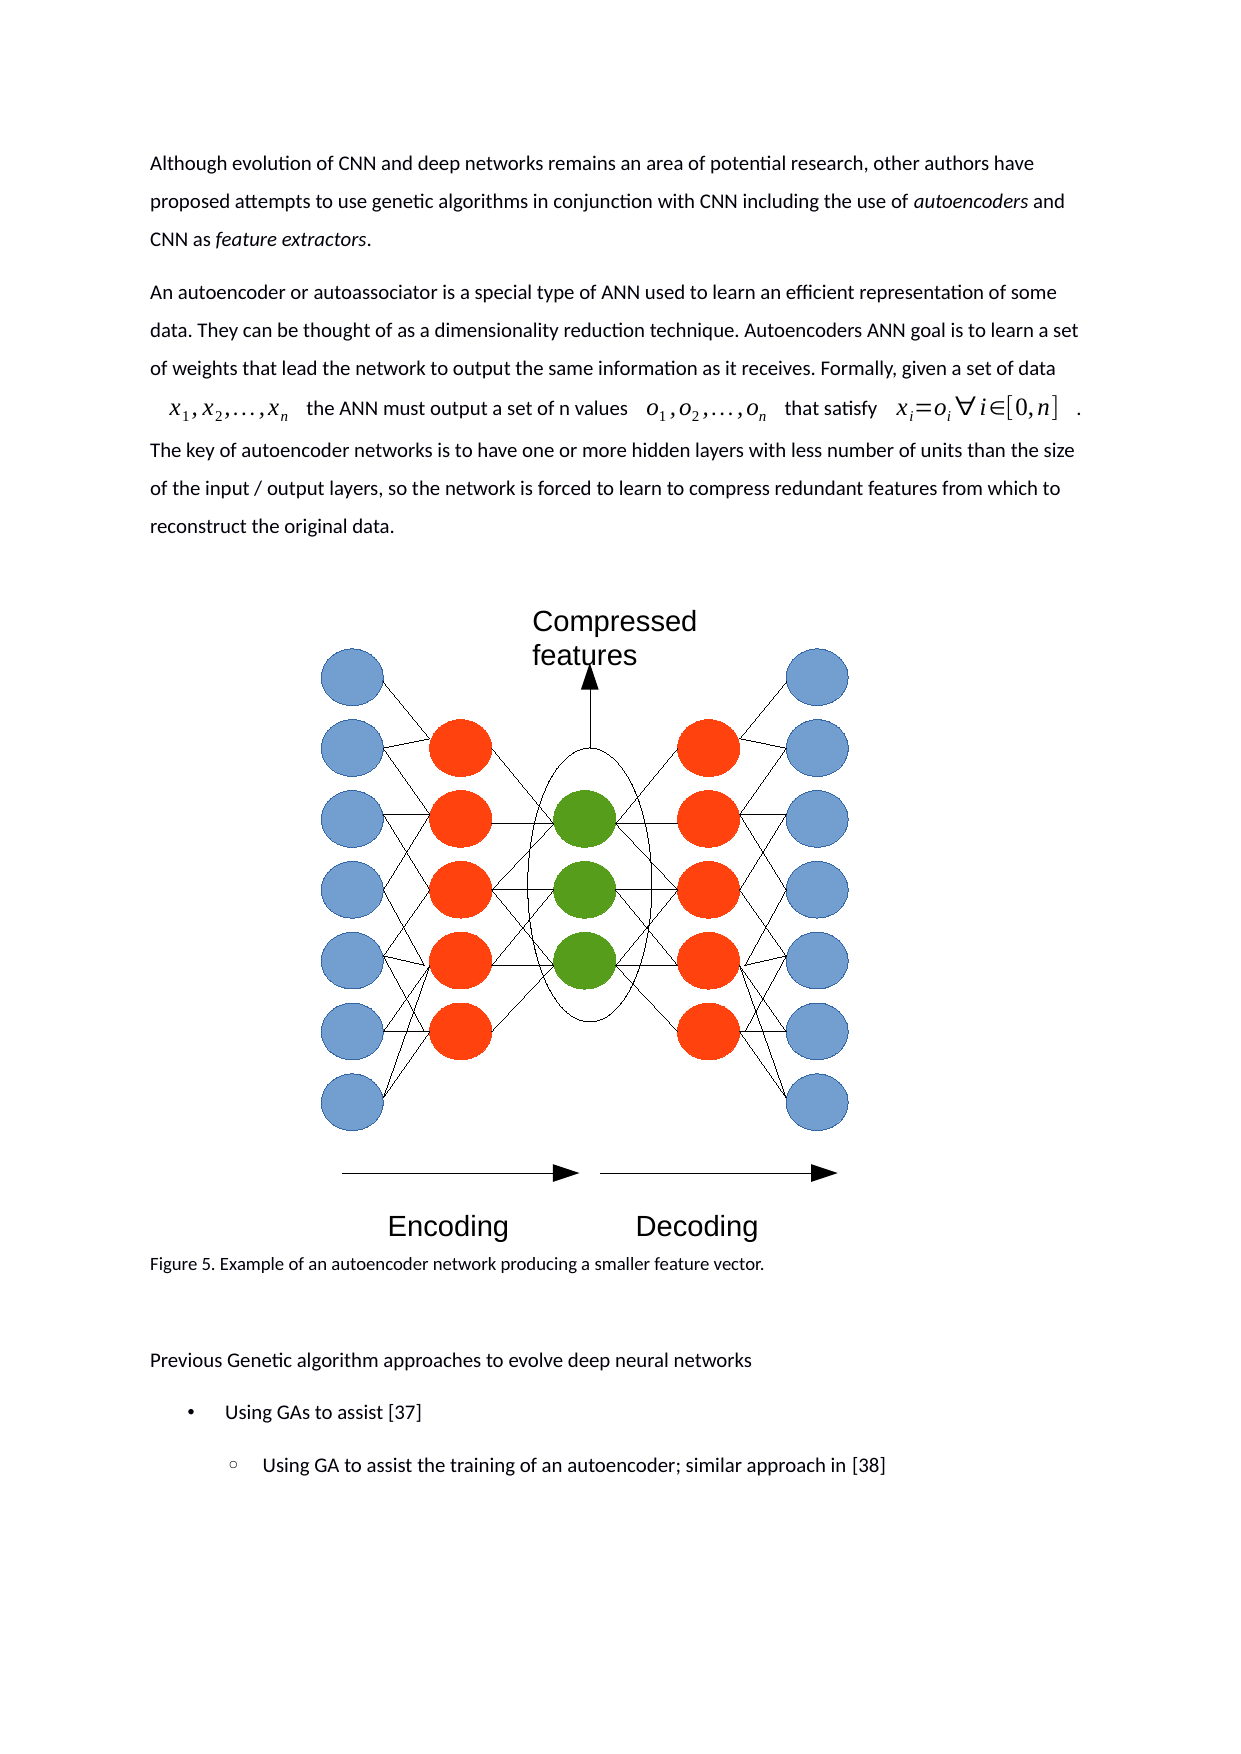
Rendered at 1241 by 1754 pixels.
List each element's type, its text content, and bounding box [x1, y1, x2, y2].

list Using GAs to assist [37]⁠ [187, 1399, 1090, 1425]
text Figure 5. Example of an autoencoder network producing a smaller feature vector. [150, 622, 1090, 1275]
list Using GA to assist the training of an autoencoder; similar approach in [38]⁠ [225, 1452, 1090, 1478]
text Previous Genetic algorithm approaches to evolve deep neural networks [150, 1347, 1090, 1372]
text An autoencoder or autoassociator is a special type of ANN used to learn an efficient representation of some data. They can be thought of as a dimensionality reduction technique. Autoencoders ANN goal is to learn a set of weights that lead the network to output the same information as it receives. Formally, given a set of data the ANN must output a set of n valuesthat satisfy. The key of autoencoder networks is to have one or more hidden layers with less number of units than the size of the input / output layers, so the network is forced to learn to compress redundant features from which to reconstruct the original data. [150, 279, 1090, 539]
text Although evolution of CNN and deep networks remains an area of potential research, other authors have proposed attempts to use genetic algorithms in conjunction with CNN including the use of autoencoders and CNN as feature extractors. [150, 150, 1090, 252]
